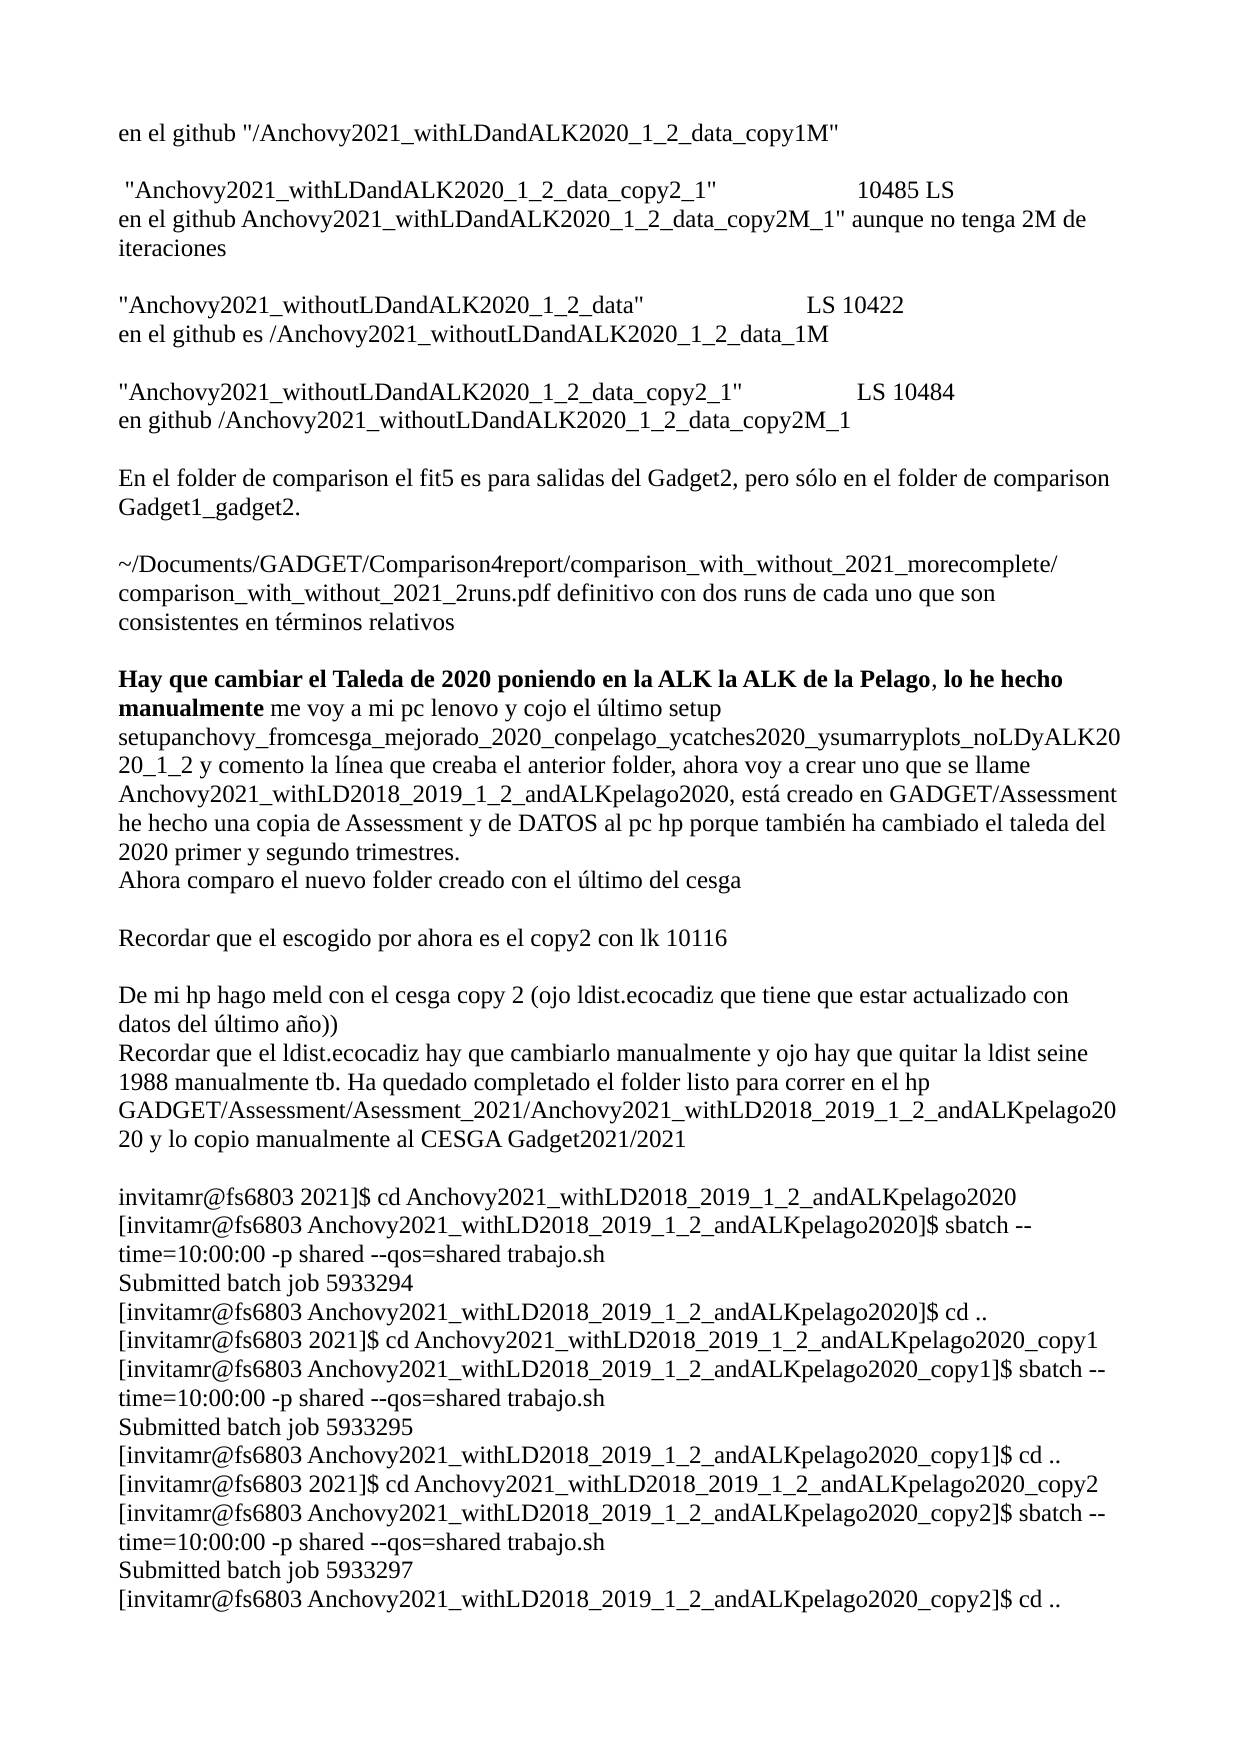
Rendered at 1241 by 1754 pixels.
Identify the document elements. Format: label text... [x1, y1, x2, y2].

text Recordar que el escogido por ahora es el copy2 con lk 10116 [118, 923, 1122, 952]
text [invitamr@fs6803 Anchovy2021_withLD2018_2019_1_2_andALKpelago2020]$ sbatch --time=10:00:00 -p shared --qos=shared trabajo.sh [118, 1211, 1122, 1268]
text [invitamr@fs6803 Anchovy2021_withLD2018_2019_1_2_andALKpelago2020_copy1]$ sbatch --time=10:00:00 -p shared --qos=shared trabajo.sh [118, 1354, 1122, 1412]
text ~/Documents/GADGET/Comparison4report/comparison_with_without_2021_morecomplete/comparison_with_without_2021_2runs.pdf definitivo con dos runs de cada uno que son consistentes en términos relativos [118, 549, 1122, 636]
text [invitamr@fs6803 Anchovy2021_withLD2018_2019_1_2_andALKpelago2020]$ cd .. [118, 1297, 1122, 1326]
text En el folder de comparison el fit5 es para salidas del Gadget2, pero sólo en el folder de comparison Gadget1_gadget2. [118, 463, 1122, 521]
text "Anchovy2021_withoutLDandALK2020_1_2_data_copy2_1" LS 10484 [118, 377, 1122, 406]
text he hecho una copia de Assessment y de DATOS al pc hp porque también ha cambiado el taleda del 2020 primer y segundo trimestres. [118, 808, 1122, 866]
text De mi hp hago meld con el cesga copy 2 (ojo ldist.ecocadiz que tiene que estar actualizado con datos del último año)) [118, 981, 1122, 1038]
text "Anchovy2021_withLDandALK2020_1_2_data_copy2_1" 10485 LS [118, 176, 1122, 204]
text Submitted batch job 5933295 [118, 1412, 1122, 1441]
text [invitamr@fs6803 Anchovy2021_withLD2018_2019_1_2_andALKpelago2020_copy2]$ cd .. [118, 1584, 1122, 1613]
text en el github "/Anchovy2021_withLDandALK2020_1_2_data_copy1M" [118, 118, 1122, 147]
text en el github es /Anchovy2021_withoutLDandALK2020_1_2_data_1M [118, 319, 1122, 348]
text en el github Anchovy2021_withLDandALK2020_1_2_data_copy2M_1" aunque no tenga 2M de iteraciones [118, 204, 1122, 262]
text [invitamr@fs6803 Anchovy2021_withLD2018_2019_1_2_andALKpelago2020_copy1]$ cd .. [118, 1441, 1122, 1469]
text en github /Anchovy2021_withoutLDandALK2020_1_2_data_copy2M_1 [118, 406, 1122, 434]
text Hay que cambiar el Taleda de 2020 poniendo en la ALK la ALK de la Pelago, lo he hecho manualmente me voy a mi pc lenovo y cojo el último setup setupanchovy_fromcesga_mejorado_2020_conpelago_ycatches2020_ysumarryplots_noLDyALK2020_1_2 y comento la línea que creaba el anterior folder, ahora voy a crear uno que se llame Anchovy2021_withLD2018_2019_1_2_andALKpelago2020, está creado en GADGET/Assessment [118, 664, 1122, 808]
text Submitted batch job 5933294 [118, 1268, 1122, 1297]
text [invitamr@fs6803 Anchovy2021_withLD2018_2019_1_2_andALKpelago2020_copy2]$ sbatch --time=10:00:00 -p shared --qos=shared trabajo.sh [118, 1498, 1122, 1556]
text Ahora comparo el nuevo folder creado con el último del cesga [118, 866, 1122, 894]
text Recordar que el ldist.ecocadiz hay que cambiarlo manualmente y ojo hay que quitar la ldist seine 1988 manualmente tb. Ha quedado completado el folder listo para correr en el hp GADGET/Assessment/Asessment_2021/Anchovy2021_withLD2018_2019_1_2_andALKpelago2020 y lo copio manualmente al CESGA Gadget2021/2021 [118, 1038, 1122, 1153]
text [invitamr@fs6803 2021]$ cd Anchovy2021_withLD2018_2019_1_2_andALKpelago2020_copy2 [118, 1469, 1122, 1498]
text Submitted batch job 5933297 [118, 1556, 1122, 1584]
text invitamr@fs6803 2021]$ cd Anchovy2021_withLD2018_2019_1_2_andALKpelago2020 [118, 1182, 1122, 1211]
text "Anchovy2021_withoutLDandALK2020_1_2_data" LS 10422 [118, 291, 1122, 319]
text [invitamr@fs6803 2021]$ cd Anchovy2021_withLD2018_2019_1_2_andALKpelago2020_copy1 [118, 1326, 1122, 1354]
